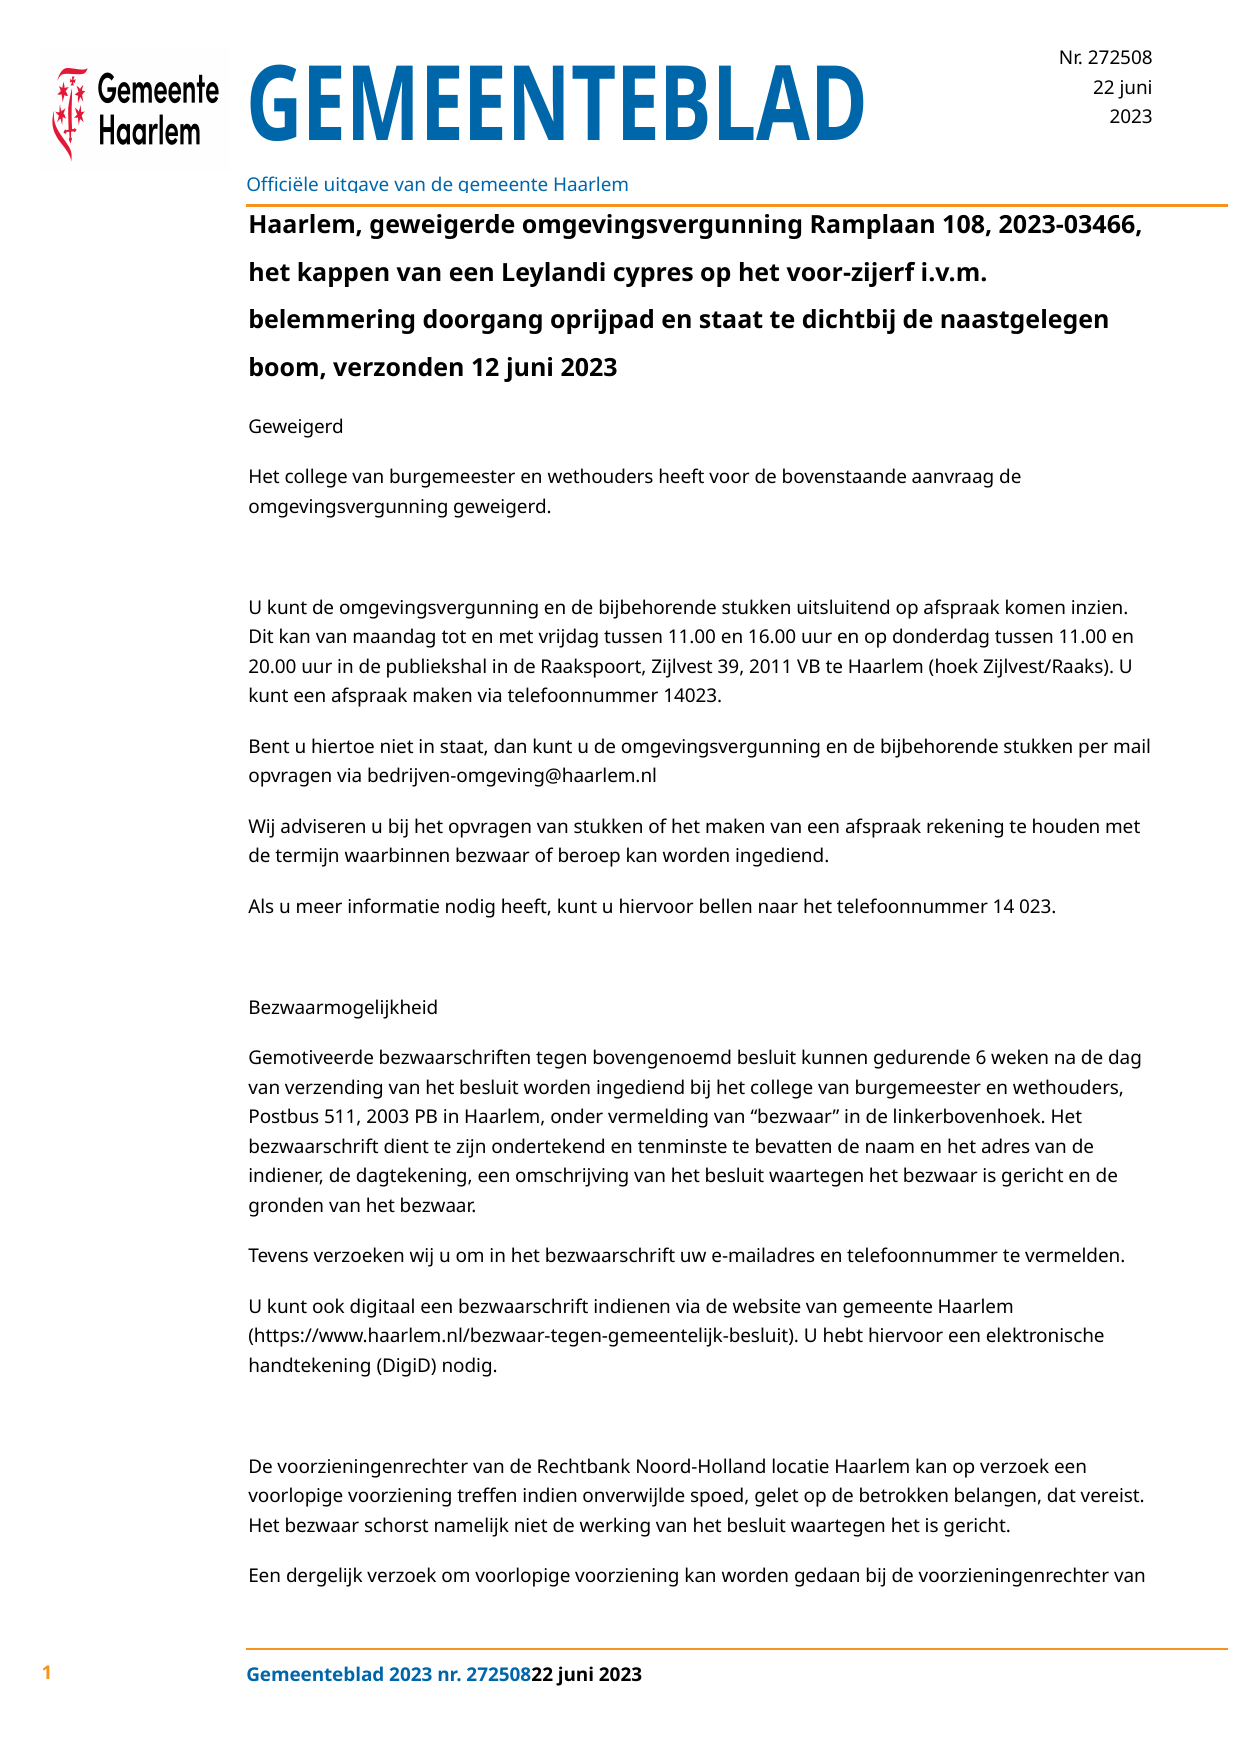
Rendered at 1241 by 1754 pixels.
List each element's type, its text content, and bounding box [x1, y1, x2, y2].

picture [41, 47, 231, 172]
text U kunt ook digitaal een bezwaarschrift indienen via de website van gemeente Haarlem (https://www.haarlem.nl/bezwaar-tegen-gemeentelijk-besluit). U hebt hiervoor een elektronische handtekening (DigiD) nodig. [248, 1293, 1152, 1378]
text Als u meer informatie nodig heeft, kunt u hiervoor bellen naar het telefoonnummer 14 023. [248, 893, 1152, 919]
text U kunt de omgevingsvergunning en de bijbehorende stukken uitsluitend op afspraak komen inzien. Dit kan van maandag tot en met vrijdag tussen 11.00 en 16.00 uur en op donderdag tussen 11.00 en 20.00 uur in de publiekshal in de Raakspoort, Zijlvest 39, 2011 VB te Haarlem (hoek Zijlvest/Raaks). U kunt een afspraak maken via telefoonnummer 14023. [248, 594, 1152, 708]
text Het college van burgemeester en wethouders heeft voor de bovenstaande aanvraag de omgevingsvergunning geweigerd. [248, 463, 1152, 519]
text Een dergelijk verzoek om voorlopige voorziening kan worden gedaan bij de voorzieningenrechter van [248, 1563, 1152, 1588]
text Bent u hiertoe niet in staat, dan kunt u de omgevingsvergunning en de bijbehorende stukken per mail opvragen via bedrijven-omgeving@haarlem.nl [248, 733, 1152, 788]
text Geweigerd [248, 413, 1152, 439]
text Tevens verzoeken wij u om in het bezwaarschrift uw e-mailadres en telefoonnummer te vermelden. [248, 1243, 1152, 1268]
text Gemotiveerde bezwaarschriften tegen bovengenoemd besluit kunnen gedurende 6 weken na de dag van verzending van het besluit worden ingediend bij het college van burgemeester en wethouders, Postbus 511, 2003 PB in Haarlem, onder vermelding van “bezwaar” in de linkerbovenhoek. Het bezwaarschrift dient te zijn ondertekend en tenminste te bevatten de naam en het adres van de indiener, de dagtekening, een omschrijving van het besluit waartegen het bezwaar is gericht en de gronden van het bezwaar. [248, 1044, 1152, 1218]
text De voorzieningenrechter van de Rechtbank Noord-Holland locatie Haarlem kan op verzoek een voorlopige voorziening treffen indien onverwijlde spoed, gelet op de betrokken belangen, dat vereist. Het bezwaar schorst namelijk niet de werking van het besluit waartegen het is gericht. [248, 1453, 1152, 1538]
text Haarlem, geweigerde omgevingsvergunning Ramplaan 108, 2023-03466, het kappen van een Leylandi cypres op het voor-zijerf i.v.m. belemmering doorgang oprijpad en staat te dichtbij de naastgelegen boom, verzonden 12 juni 2023 [248, 207, 1152, 384]
text Wij adviseren u bij het opvragen van stukken of het maken van een afspraak rekening te houden met de termijn waarbinnen bezwaar of beroep kan worden ingediend. [248, 813, 1152, 868]
text Bezwaarmogelijkheid [248, 994, 1152, 1020]
